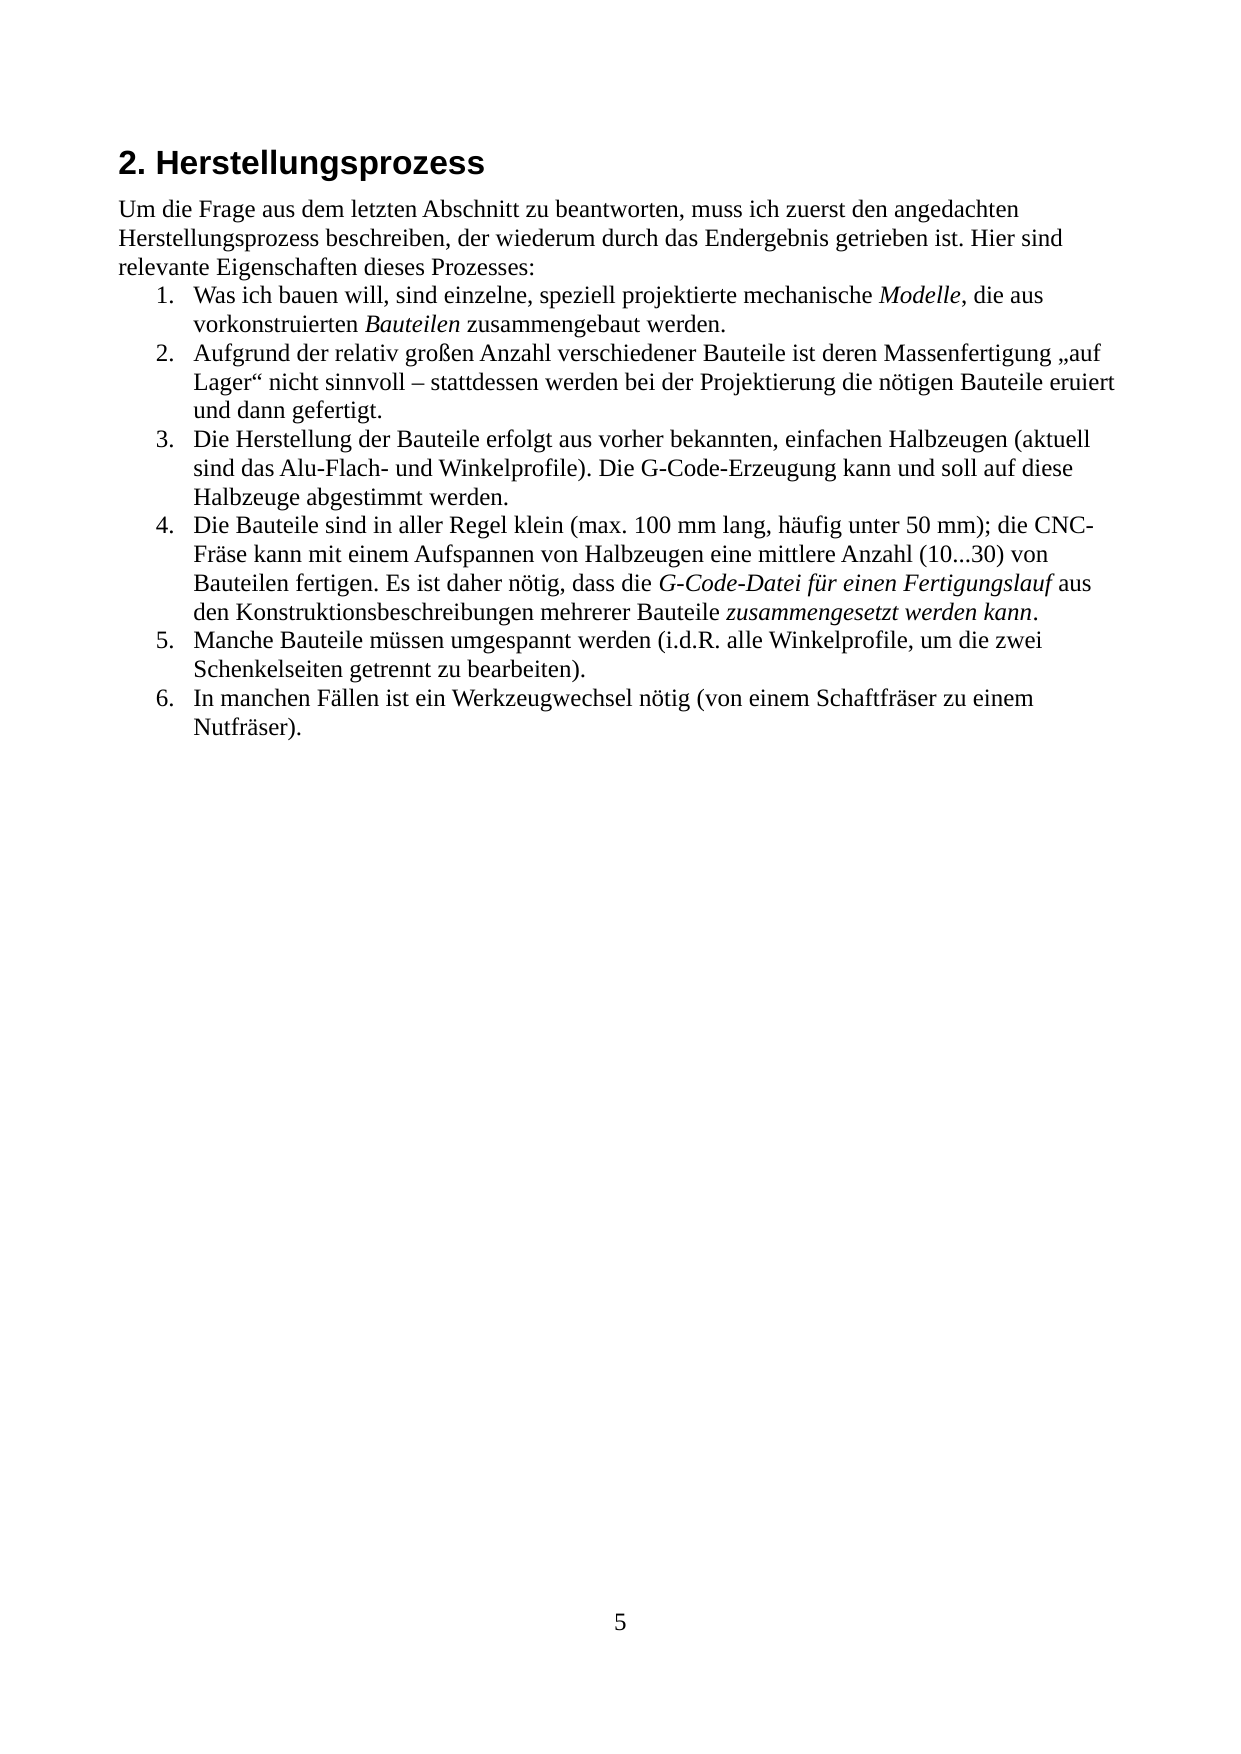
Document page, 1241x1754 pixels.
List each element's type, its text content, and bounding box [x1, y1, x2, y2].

text Um die Frage aus dem letzten Abschnitt zu beantworten, muss ich zuerst den angedachten Herstellungsprozess beschreiben, der wiederum durch das Endergebnis getrieben ist. Hier sind relevante Eigenschaften dieses Prozesses: [118, 194, 1122, 281]
list Die Herstellung der Bauteile erfolgt aus vorher bekannten, einfachen Halbzeugen (aktuell sind das Alu-Flach- und Winkelprofile). Die G-Code-Erzeugung kann und soll auf diese Halbzeuge abgestimmt werden. [156, 424, 1122, 511]
subtitle 2. Herstellungsprozess [118, 143, 1122, 182]
list Manche Bauteile müssen umgespannt werden (i.d.R. alle Winkelprofile, um die zwei Schenkelseiten getrennt zu bearbeiten). [156, 626, 1122, 683]
list Die Bauteile sind in aller Regel klein (max. 100 mm lang, häufig unter 50 mm); die CNC-Fräse kann mit einem Aufspannen von Halbzeugen eine mittlere Anzahl (10...30) von Bauteilen fertigen. Es ist daher nötig, dass die G-Code-Datei für einen Fertigungslauf aus den Konstruktionsbeschreibungen mehrerer Bauteile zusammengesetzt werden kann. [156, 511, 1122, 626]
list Aufgrund der relativ großen Anzahl verschiedener Bauteile ist deren Massenfertigung „auf Lager“ nicht sinnvoll – stattdessen werden bei der Projektierung die nötigen Bauteile eruiert und dann gefertigt. [156, 338, 1122, 424]
list In manchen Fällen ist ein Werkzeugwechsel nötig (von einem Schaftfräser zu einem Nutfräser). [156, 683, 1122, 741]
list Was ich bauen will, sind einzelne, speziell projektierte mechanische Modelle, die aus vorkonstruierten Bauteilen zusammengebaut werden. [156, 281, 1122, 338]
